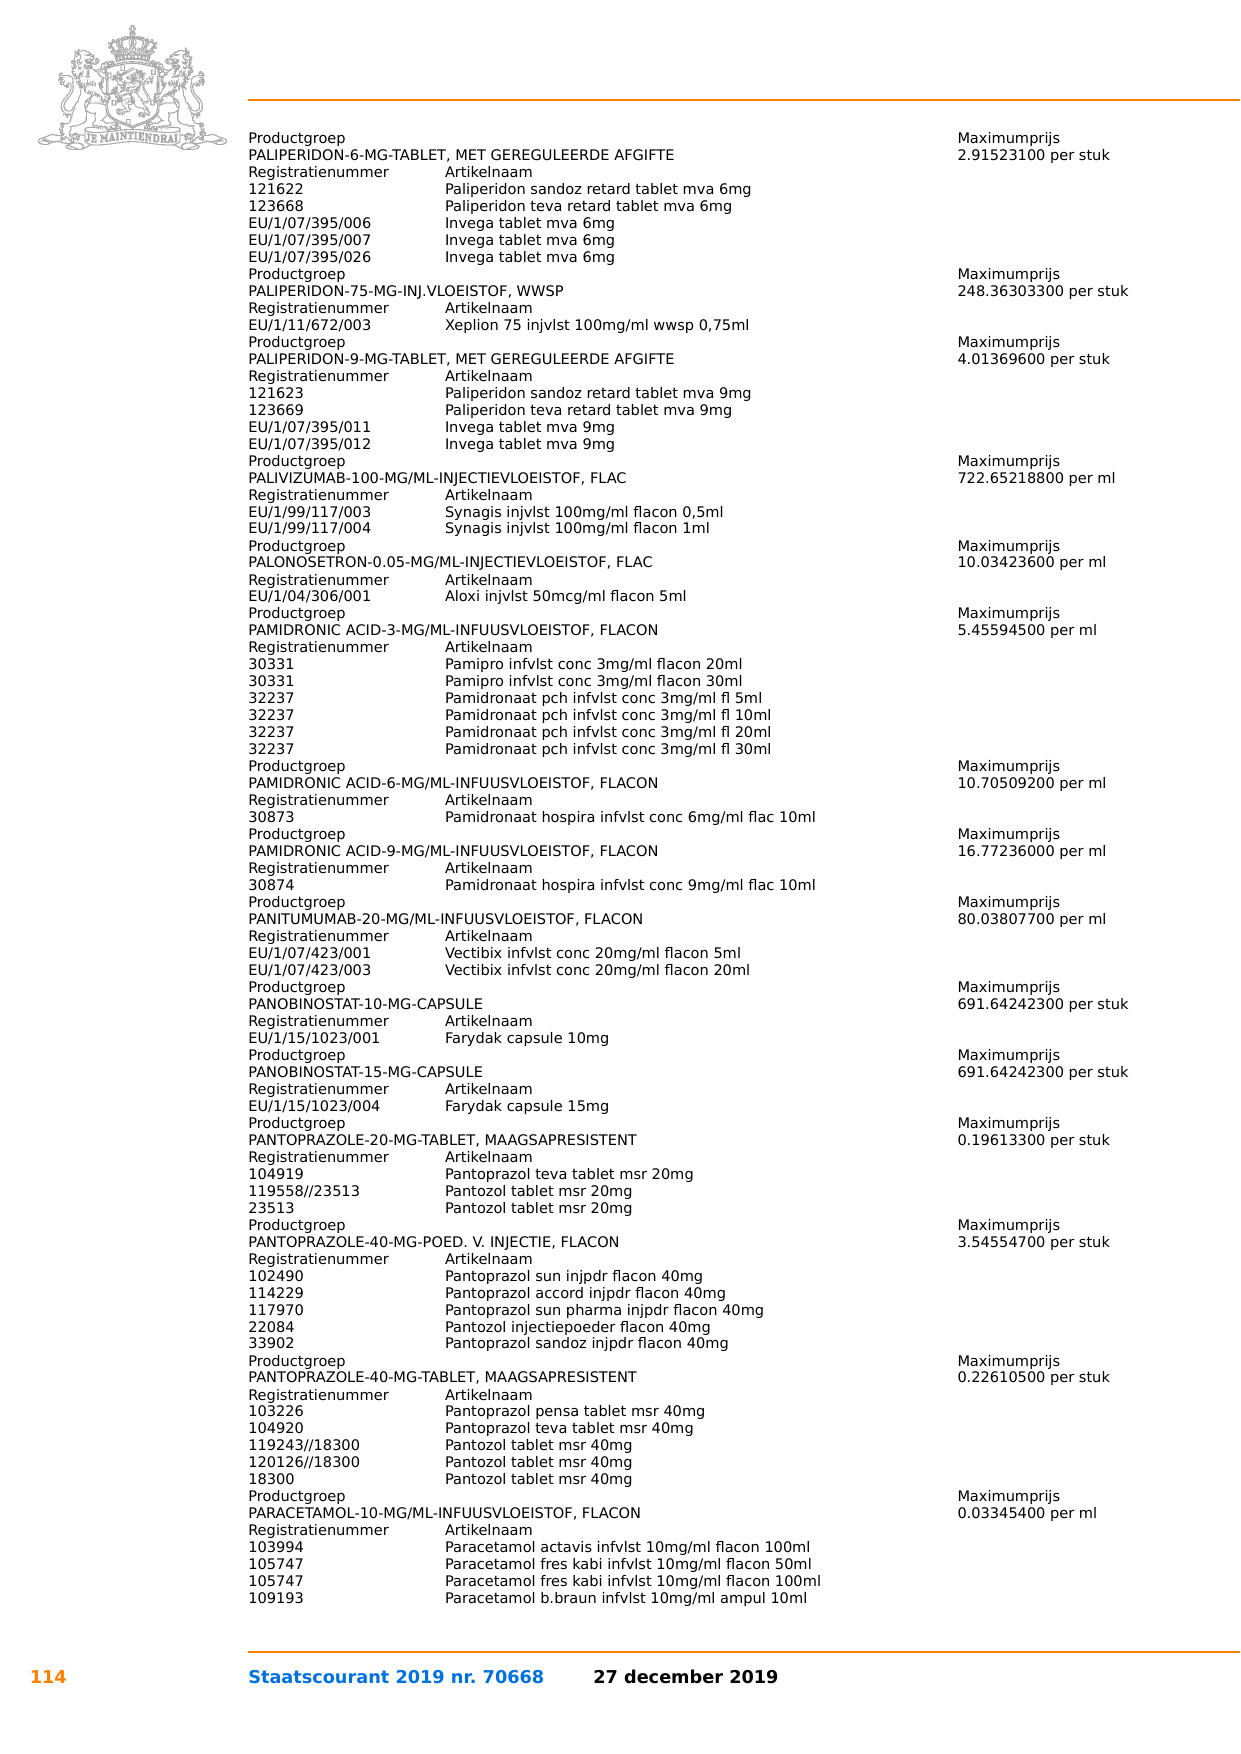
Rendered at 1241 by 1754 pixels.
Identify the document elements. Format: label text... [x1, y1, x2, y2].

picture [38, 25, 227, 150]
table_cell 10.03423600 per ml [951, 554, 1163, 571]
table_cell Productgroep [248, 1047, 439, 1064]
table_cell [951, 673, 1163, 690]
table_cell Farydak capsule 10mg [439, 1030, 951, 1047]
table_cell EU/1/07/423/001 [248, 945, 439, 962]
table_cell Maximumprijs [951, 130, 1163, 147]
table_cell PALIPERIDON-9-MG-TABLET, MET GEREGULEERDE AFGIFTE [248, 351, 951, 368]
table_cell [951, 690, 1163, 707]
table_cell Productgroep [248, 758, 439, 775]
table_cell EU/1/04/306/001 [248, 588, 439, 605]
table_cell Pamidronaat hospira infvlst conc 6mg/ml flac 10ml [439, 809, 951, 826]
table_cell [951, 520, 1163, 537]
table_cell Productgroep [248, 1488, 439, 1505]
table_cell Paliperidon teva retard tablet mva 9mg [439, 402, 951, 418]
table_cell EU/1/07/395/007 [248, 232, 439, 249]
table_cell Artikelnaam [439, 1081, 951, 1098]
table_cell [951, 232, 1163, 249]
table_cell PANOBINOSTAT-10-MG-CAPSULE [248, 996, 951, 1013]
table_cell Productgroep [248, 1115, 439, 1132]
table_cell Artikelnaam [439, 1013, 951, 1030]
table_cell 117970 [248, 1301, 439, 1318]
table_cell 2.91523100 per stuk [951, 147, 1163, 164]
table_cell [951, 504, 1163, 520]
table_cell 120126//18300 [248, 1454, 439, 1471]
table_cell Synagis injvlst 100mg/ml flacon 0,5ml [439, 504, 951, 520]
table_cell Pamidronaat pch infvlst conc 3mg/ml fl 20ml [439, 724, 951, 741]
table_cell Paliperidon sandoz retard tablet mva 9mg [439, 385, 951, 402]
table_cell Maximumprijs [951, 605, 1163, 622]
table_cell Pamidronaat pch infvlst conc 3mg/ml fl 10ml [439, 707, 951, 724]
table_cell [439, 1488, 951, 1505]
table_cell PANOBINOSTAT-15-MG-CAPSULE [248, 1064, 951, 1081]
table_cell Artikelnaam [439, 860, 951, 877]
table_cell Artikelnaam [439, 639, 951, 656]
table_cell Artikelnaam [439, 1149, 951, 1166]
table_cell PALIPERIDON-6-MG-TABLET, MET GEREGULEERDE AFGIFTE [248, 147, 951, 164]
table_cell Maximumprijs [951, 979, 1163, 996]
table_cell 104920 [248, 1420, 439, 1437]
table_cell 102490 [248, 1268, 439, 1284]
table_cell Maximumprijs [951, 758, 1163, 775]
table_cell [951, 724, 1163, 741]
table_cell 30331 [248, 656, 439, 673]
table_cell [951, 164, 1163, 181]
table_cell 80.03807700 per ml [951, 911, 1163, 928]
table_cell [951, 1590, 1163, 1607]
table_cell Registratienummer [248, 1081, 439, 1098]
table_cell 23513 [248, 1200, 439, 1217]
table_cell Pamipro infvlst conc 3mg/ml flacon 20ml [439, 656, 951, 673]
table_cell [951, 317, 1163, 334]
table_cell Registratienummer [248, 300, 439, 317]
table_cell Registratienummer [248, 1013, 439, 1030]
table_cell Artikelnaam [439, 1522, 951, 1539]
table_cell PAMIDRONIC ACID-6-MG/ML-INFUUSVLOEISTOF, FLACON [248, 775, 951, 792]
table_cell Paliperidon sandoz retard tablet mva 6mg [439, 181, 951, 198]
table_cell [951, 402, 1163, 418]
table_cell Productgroep [248, 538, 439, 554]
table_cell [951, 945, 1163, 962]
table_cell Maximumprijs [951, 538, 1163, 554]
table_cell [951, 792, 1163, 809]
table_cell Artikelnaam [439, 164, 951, 181]
table_cell [951, 588, 1163, 605]
table_cell [951, 639, 1163, 656]
table_cell [439, 334, 951, 351]
table_cell 105747 [248, 1556, 439, 1573]
table_cell 32237 [248, 707, 439, 724]
table_cell [439, 266, 951, 283]
table_cell Productgroep [248, 826, 439, 843]
table_cell Artikelnaam [439, 928, 951, 945]
table_cell [951, 419, 1163, 436]
table_cell 30874 [248, 877, 439, 894]
table_cell Pamidronaat pch infvlst conc 3mg/ml fl 30ml [439, 741, 951, 758]
table_cell [951, 860, 1163, 877]
table_cell Pamidronaat hospira infvlst conc 9mg/ml flac 10ml [439, 877, 951, 894]
table_cell PAMIDRONIC ACID-9-MG/ML-INFUUSVLOEISTOF, FLACON [248, 843, 951, 860]
table_cell Pantozol tablet msr 20mg [439, 1200, 951, 1217]
table_cell [439, 130, 951, 147]
table_cell Productgroep [248, 979, 439, 996]
table_cell 119243//18300 [248, 1437, 439, 1454]
table_cell [439, 1115, 951, 1132]
table_cell [951, 656, 1163, 673]
table_cell Artikelnaam [439, 1251, 951, 1267]
table_cell 123669 [248, 402, 439, 418]
table_cell Artikelnaam [439, 368, 951, 384]
table_cell 30331 [248, 673, 439, 690]
table_cell 0.22610500 per stuk [951, 1369, 1163, 1386]
table_cell Maximumprijs [951, 1353, 1163, 1369]
table_cell EU/1/11/672/003 [248, 317, 439, 334]
table_cell Productgroep [248, 453, 439, 469]
table_cell EU/1/99/117/004 [248, 520, 439, 537]
table_cell [951, 1556, 1163, 1573]
table_cell 22084 [248, 1319, 439, 1335]
table_cell [951, 1200, 1163, 1217]
table_cell [951, 1454, 1163, 1471]
table_cell Registratienummer [248, 639, 439, 656]
table_cell [951, 1539, 1163, 1556]
table_cell [439, 758, 951, 775]
table_cell [951, 1386, 1163, 1403]
table_cell 104919 [248, 1166, 439, 1183]
table_cell [951, 962, 1163, 979]
table_cell 5.45594500 per ml [951, 622, 1163, 639]
table_cell EU/1/07/395/006 [248, 215, 439, 232]
table_cell Farydak capsule 15mg [439, 1098, 951, 1115]
table_cell 30873 [248, 809, 439, 826]
table_cell Registratienummer [248, 928, 439, 945]
table_cell Maximumprijs [951, 453, 1163, 469]
table_cell [439, 1217, 951, 1233]
table_cell Registratienummer [248, 1386, 439, 1403]
table_cell [439, 453, 951, 469]
table_cell [951, 1301, 1163, 1318]
table_cell 691.64242300 per stuk [951, 1064, 1163, 1081]
table_cell 722.65218800 per ml [951, 470, 1163, 486]
table_cell Pantoprazol accord injpdr flacon 40mg [439, 1285, 951, 1301]
table_cell Productgroep [248, 130, 439, 147]
table_cell [951, 198, 1163, 215]
table_cell Invega tablet mva 9mg [439, 436, 951, 452]
table_cell PANITUMUMAB-20-MG/ML-INFUUSVLOEISTOF, FLACON [248, 911, 951, 928]
table_cell EU/1/99/117/003 [248, 504, 439, 520]
table_cell Pantozol tablet msr 20mg [439, 1183, 951, 1199]
table_cell Registratienummer [248, 486, 439, 503]
table_cell Productgroep [248, 266, 439, 283]
table_cell Aloxi injvlst 50mcg/ml flacon 5ml [439, 588, 951, 605]
table_cell 691.64242300 per stuk [951, 996, 1163, 1013]
table_cell PANTOPRAZOLE-20-MG-TABLET, MAAGSAPRESISTENT [248, 1132, 951, 1149]
table_cell [951, 1166, 1163, 1183]
table_cell EU/1/07/395/011 [248, 419, 439, 436]
table_cell Maximumprijs [951, 1217, 1163, 1233]
table_cell [951, 1437, 1163, 1454]
table_cell Maximumprijs [951, 826, 1163, 843]
table_cell PALONOSETRON-0.05-MG/ML-INJECTIEVLOEISTOF, FLAC [248, 554, 951, 571]
table_cell [951, 436, 1163, 452]
table_cell Paracetamol fres kabi infvlst 10mg/ml flacon 100ml [439, 1573, 951, 1590]
table_cell Registratienummer [248, 164, 439, 181]
table_cell 119558//23513 [248, 1183, 439, 1199]
table_cell Registratienummer [248, 792, 439, 809]
table_cell Maximumprijs [951, 1115, 1163, 1132]
table_cell [439, 1047, 951, 1064]
table_cell Registratienummer [248, 571, 439, 588]
table_cell [951, 1319, 1163, 1335]
table_cell 10.70509200 per ml [951, 775, 1163, 792]
table_cell PANTOPRAZOLE-40-MG-TABLET, MAAGSAPRESISTENT [248, 1369, 951, 1386]
table_cell [439, 979, 951, 996]
table_cell 103226 [248, 1403, 439, 1420]
table_cell PANTOPRAZOLE-40-MG-POED. V. INJECTIE, FLACON [248, 1234, 951, 1251]
table_cell [951, 368, 1163, 384]
table_cell Invega tablet mva 9mg [439, 419, 951, 436]
table_cell Pantozol tablet msr 40mg [439, 1471, 951, 1488]
table_cell [951, 1403, 1163, 1420]
table_cell Artikelnaam [439, 300, 951, 317]
table_cell 109193 [248, 1590, 439, 1607]
table_cell 121623 [248, 385, 439, 402]
table_cell [951, 1335, 1163, 1352]
table_cell Productgroep [248, 1353, 439, 1369]
table_cell Registratienummer [248, 1251, 439, 1267]
table_cell Invega tablet mva 6mg [439, 215, 951, 232]
table_cell EU/1/07/395/012 [248, 436, 439, 452]
table_cell Maximumprijs [951, 1047, 1163, 1064]
table_cell Registratienummer [248, 368, 439, 384]
table_cell Paliperidon teva retard tablet mva 6mg [439, 198, 951, 215]
table_cell Paracetamol actavis infvlst 10mg/ml flacon 100ml [439, 1539, 951, 1556]
table_cell 121622 [248, 181, 439, 198]
table_cell Maximumprijs [951, 266, 1163, 283]
table_cell Productgroep [248, 894, 439, 911]
table_cell EU/1/07/423/003 [248, 962, 439, 979]
table_cell EU/1/15/1023/004 [248, 1098, 439, 1115]
table_cell PARACETAMOL-10-MG/ML-INFUUSVLOEISTOF, FLACON [248, 1505, 951, 1522]
table_cell [951, 1030, 1163, 1047]
table_cell 0.03345400 per ml [951, 1505, 1163, 1522]
table_cell EU/1/07/395/026 [248, 249, 439, 266]
table_cell Paracetamol fres kabi infvlst 10mg/ml flacon 50ml [439, 1556, 951, 1573]
table_cell [951, 1081, 1163, 1098]
table_cell 103994 [248, 1539, 439, 1556]
table_cell Artikelnaam [439, 1386, 951, 1403]
table_cell [439, 605, 951, 622]
table_cell [951, 1098, 1163, 1115]
table_cell Pantoprazol sandoz injpdr flacon 40mg [439, 1335, 951, 1352]
table_cell 32237 [248, 724, 439, 741]
table_cell Maximumprijs [951, 1488, 1163, 1505]
table_cell Artikelnaam [439, 571, 951, 588]
table_cell [439, 826, 951, 843]
table_cell Registratienummer [248, 1522, 439, 1539]
table_cell [951, 1149, 1163, 1166]
table_cell [951, 877, 1163, 894]
table_cell Registratienummer [248, 860, 439, 877]
table_cell PALIPERIDON-75-MG-INJ.VLOEISTOF, WWSP [248, 283, 951, 300]
table_cell Maximumprijs [951, 894, 1163, 911]
table_cell [951, 486, 1163, 503]
table_cell Invega tablet mva 6mg [439, 249, 951, 266]
table_cell Xeplion 75 injvlst 100mg/ml wwsp 0,75ml [439, 317, 951, 334]
table_cell Pantozol tablet msr 40mg [439, 1437, 951, 1454]
table_cell Paracetamol b.braun infvlst 10mg/ml ampul 10ml [439, 1590, 951, 1607]
table_cell 123668 [248, 198, 439, 215]
table_cell Pantozol tablet msr 40mg [439, 1454, 951, 1471]
table_cell [951, 809, 1163, 826]
table_cell [951, 300, 1163, 317]
table_cell [439, 894, 951, 911]
table_cell 114229 [248, 1285, 439, 1301]
table_cell [951, 1285, 1163, 1301]
table_cell Pamidronaat pch infvlst conc 3mg/ml fl 5ml [439, 690, 951, 707]
table_cell [951, 741, 1163, 758]
table_cell 248.36303300 per stuk [951, 283, 1163, 300]
table_cell [951, 215, 1163, 232]
table_cell Invega tablet mva 6mg [439, 232, 951, 249]
table_cell Pantoprazol sun injpdr flacon 40mg [439, 1268, 951, 1284]
table_cell [951, 928, 1163, 945]
table_cell [439, 538, 951, 554]
table_cell 33902 [248, 1335, 439, 1352]
table_cell 4.01369600 per stuk [951, 351, 1163, 368]
table_cell Maximumprijs [951, 334, 1163, 351]
table_cell 105747 [248, 1573, 439, 1590]
table_cell 32237 [248, 741, 439, 758]
table_cell Vectibix infvlst conc 20mg/ml flacon 20ml [439, 962, 951, 979]
table_cell [951, 1183, 1163, 1199]
table_cell Pantoprazol pensa tablet msr 40mg [439, 1403, 951, 1420]
table_cell Productgroep [248, 605, 439, 622]
table_cell Pantoprazol teva tablet msr 20mg [439, 1166, 951, 1183]
table_cell Synagis injvlst 100mg/ml flacon 1ml [439, 520, 951, 537]
table_cell 0.19613300 per stuk [951, 1132, 1163, 1149]
table_cell Pantoprazol teva tablet msr 40mg [439, 1420, 951, 1437]
table_cell Pamipro infvlst conc 3mg/ml flacon 30ml [439, 673, 951, 690]
table_cell [951, 707, 1163, 724]
table_cell Artikelnaam [439, 792, 951, 809]
table_cell Registratienummer [248, 1149, 439, 1166]
table_cell 18300 [248, 1471, 439, 1488]
table_cell [951, 249, 1163, 266]
table_cell [951, 1013, 1163, 1030]
table_cell [951, 385, 1163, 402]
table_cell Pantozol injectiepoeder flacon 40mg [439, 1319, 951, 1335]
table_cell [951, 1573, 1163, 1590]
table_cell 16.77236000 per ml [951, 843, 1163, 860]
table_cell EU/1/15/1023/001 [248, 1030, 439, 1047]
table_cell [951, 1251, 1163, 1267]
table_cell Productgroep [248, 1217, 439, 1233]
table_cell 32237 [248, 690, 439, 707]
table_cell [951, 181, 1163, 198]
table_cell [951, 1420, 1163, 1437]
table_cell Vectibix infvlst conc 20mg/ml flacon 5ml [439, 945, 951, 962]
table_cell Artikelnaam [439, 486, 951, 503]
table_cell [951, 1522, 1163, 1539]
table_cell [951, 1471, 1163, 1488]
table_cell Pantoprazol sun pharma injpdr flacon 40mg [439, 1301, 951, 1318]
table_cell [439, 1353, 951, 1369]
table_cell [951, 571, 1163, 588]
table_cell PAMIDRONIC ACID-3-MG/ML-INFUUSVLOEISTOF, FLACON [248, 622, 951, 639]
table_cell PALIVIZUMAB-100-MG/ML-INJECTIEVLOEISTOF, FLAC [248, 470, 951, 486]
table_cell Productgroep [248, 334, 439, 351]
table_cell 3.54554700 per stuk [951, 1234, 1163, 1251]
table_cell [951, 1268, 1163, 1284]
